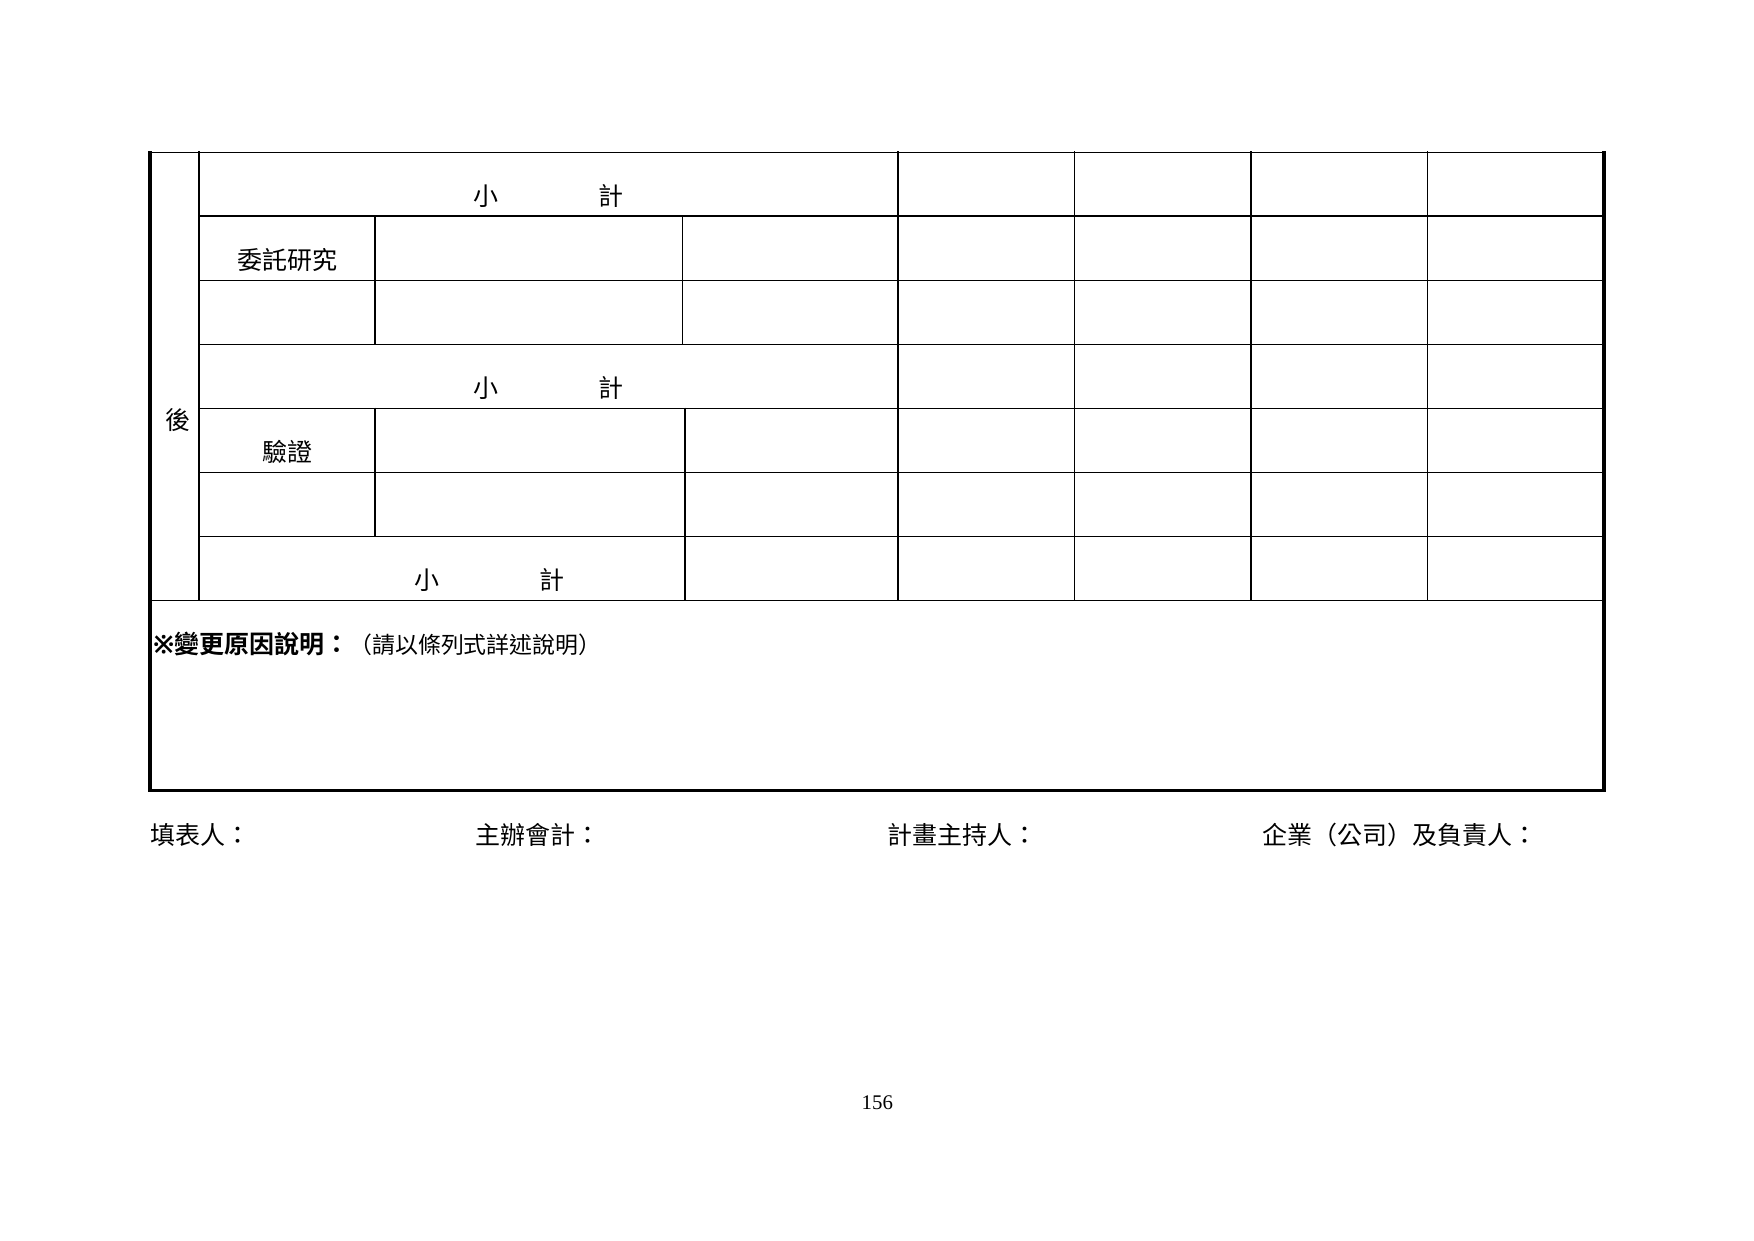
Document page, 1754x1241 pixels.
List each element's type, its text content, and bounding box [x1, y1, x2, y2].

table_cell [686, 409, 897, 472]
table_cell 委託研究 [200, 217, 374, 279]
table_cell [899, 409, 1074, 472]
table_cell [1075, 409, 1250, 472]
table_cell [1252, 217, 1427, 279]
table_cell [1252, 409, 1427, 472]
table_cell [376, 473, 684, 536]
table_cell [1252, 473, 1427, 536]
text 填表人： 主辦會計： 計畫主持人： 企業（公司）及負責人： [150, 792, 1604, 854]
table_cell [1252, 537, 1427, 600]
table_cell ※變更原因說明：（請以條列式詳述說明） [152, 601, 1602, 789]
table_cell [1252, 345, 1427, 408]
table_cell [1428, 409, 1602, 472]
table_cell [899, 473, 1074, 536]
table_cell 小 計 [200, 345, 897, 408]
table_cell [200, 473, 374, 536]
table_cell [1428, 473, 1602, 536]
table_cell 後 [152, 153, 198, 600]
table_cell [376, 217, 682, 279]
table_cell [683, 281, 897, 343]
table_cell [1075, 153, 1250, 215]
table_cell [686, 537, 897, 600]
table_cell [1075, 537, 1250, 600]
table_cell [1075, 345, 1250, 408]
table_cell [1428, 217, 1602, 279]
table_cell [1075, 473, 1250, 536]
table_cell [1428, 345, 1602, 408]
table_cell [899, 537, 1074, 600]
table_cell [683, 217, 897, 279]
table_cell [376, 409, 684, 472]
table_cell [899, 217, 1074, 279]
table_cell [1428, 537, 1602, 600]
table_cell [1075, 217, 1250, 279]
table_cell [899, 153, 1074, 215]
table_cell [1252, 153, 1427, 215]
table_cell [1075, 281, 1250, 343]
table_cell [899, 281, 1074, 343]
table_cell 小 計 [200, 153, 897, 215]
table_cell [376, 281, 682, 343]
table_cell [899, 345, 1074, 408]
table_cell [686, 473, 897, 536]
table_cell [1252, 281, 1427, 343]
table_cell 小 計 [200, 537, 684, 600]
table_cell [1428, 281, 1602, 343]
table_cell [200, 281, 374, 343]
table_cell [1428, 153, 1602, 215]
table_cell 驗證 [200, 409, 374, 472]
